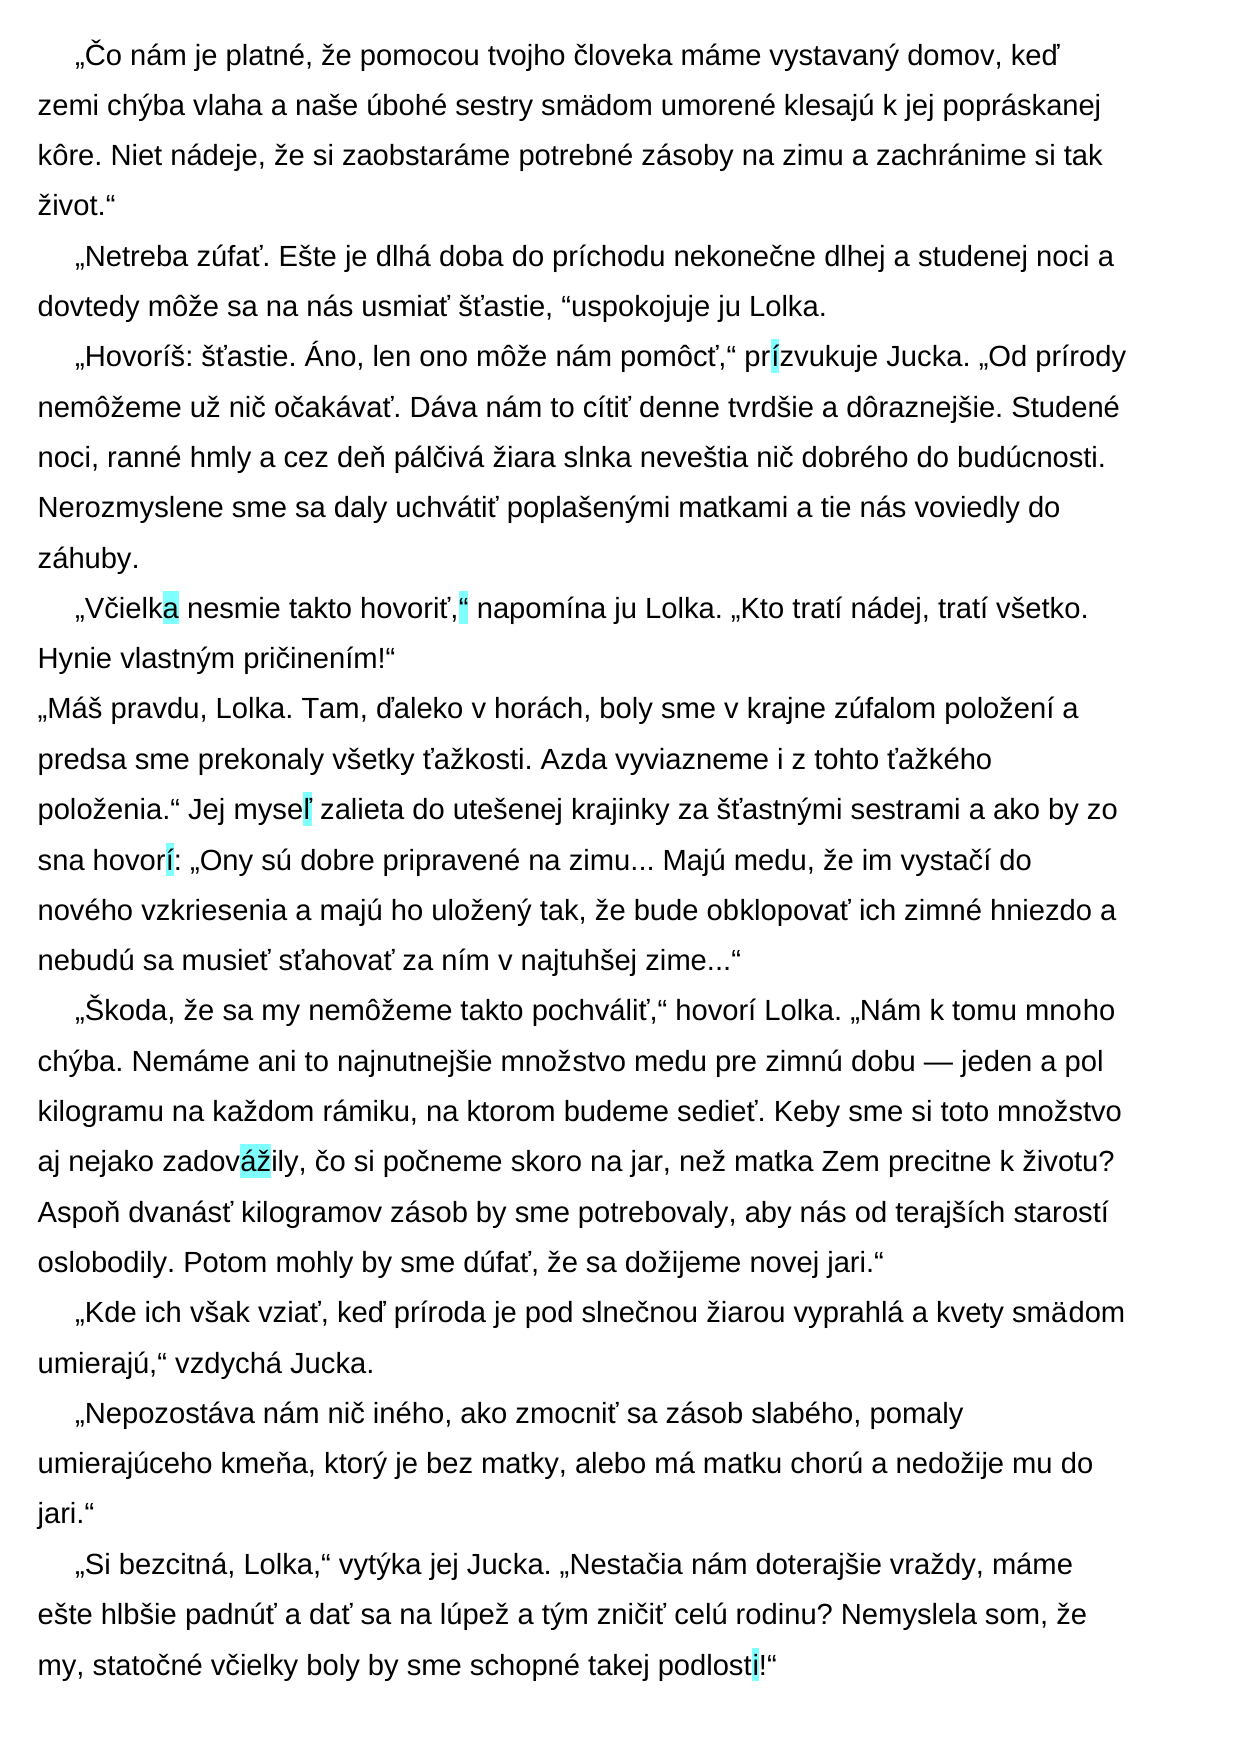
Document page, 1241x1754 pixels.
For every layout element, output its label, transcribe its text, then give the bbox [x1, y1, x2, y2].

text „Máš pravdu, Lolka. Tam, ďaleko v horách, boly sme v krajne zúfalom položení a predsa sme prekonaly všetky ťažkosti. Azda vyviazneme i z tohto ťažkého položenia.“ Jej myseľ zalieta do utešenej krajinky za šťastnými sestrami a ako by zo sna hovorí: „Ony sú dobre pripravené na zimu... Majú medu, že im vystačí do nového vzkrie­senia a majú ho uložený tak, že bude ob­klopovať ich zimné hniezdo a nebudú sa mu­sieť sťahovať za ním v najtuhšej zime...“ [37, 692, 1130, 977]
text „Kde ich však vziať, keď príroda je pod slnečnou žiarou vyprahlá a kvety smä­dom umierajú,“ vzdychá Jucka. [37, 1295, 1130, 1379]
text „Škoda, že sa my nemôžeme takto pochváliť,“ hovorí Lolka. „Nám k tomu mno­ho chýba. Nemáme ani to najnutnejšie množ­stvo medu pre zimnú dobu — jeden a pol kilogramu na každom rámiku, na ktorom budeme sedieť. Keby sme si toto množstvo aj nejako zadovážily, čo si počneme skoro na jar, než matka Zem precitne k životu? Aspoň dvanásť kilogramov zásob by sme potrebovaly, aby nás od terajších starostí oslobodily. Potom mohly by sme dúfať, že sa dožijeme novej jari.“ [37, 993, 1130, 1278]
text „Včielka nesmie takto hovoriť,“ napomína ju Lolka. „Kto tratí nádej, tratí všetko. Hynie vlastným pričinením!“ [37, 591, 1130, 675]
text „Netreba zúfať. Ešte je dlhá doba do príchodu nekonečne dlhej a studenej noci a dovtedy môže sa na nás usmiať šťastie, “uspokojuje ju Lolka. [37, 239, 1130, 323]
text „Hovoríš: šťastie. Áno, len ono môže nám pomôcť,“ prízvukuje Jucka. „Od prírody nemôžeme už nič očakávať. Dáva nám to cítiť denne tvrdšie a dôraznejšie. Studené noci, ranné hmly a cez deň pálčivá žiara slnka neveštia nič dobrého do budúcnosti. Nerozmyslene sme sa daly uchvátiť poplašenými matkami a tie nás voviedly do záhuby. [37, 339, 1130, 574]
text „Nepozostáva nám nič iného, ako zmocniť sa zásob slabého, pomaly umierajúceho kmeňa, ktorý je bez matky, alebo má matku chorú a nedožije mu do jari.“ [37, 1396, 1130, 1530]
text „Čo nám je platné, že pomocou tvojho človeka máme vystavaný domov, keď zemi chýba vlaha a naše úbohé sestry smädom umorené klesajú k jej popráskanej kôre. Niet nádeje, že si zaobstaráme potrebné zásoby na zimu a zachránime si tak život.“ [37, 37, 1130, 222]
text „Si bezcitná, Lolka,“ vytýka jej Juc­ka. „Nestačia nám doterajšie vraždy, máme ešte hlbšie padnúť a dať sa na lúpež a tým zničiť celú rodinu? Nemyslela som, že my, statočné včielky boly by sme schopné takej podlosti!“ [37, 1547, 1130, 1681]
